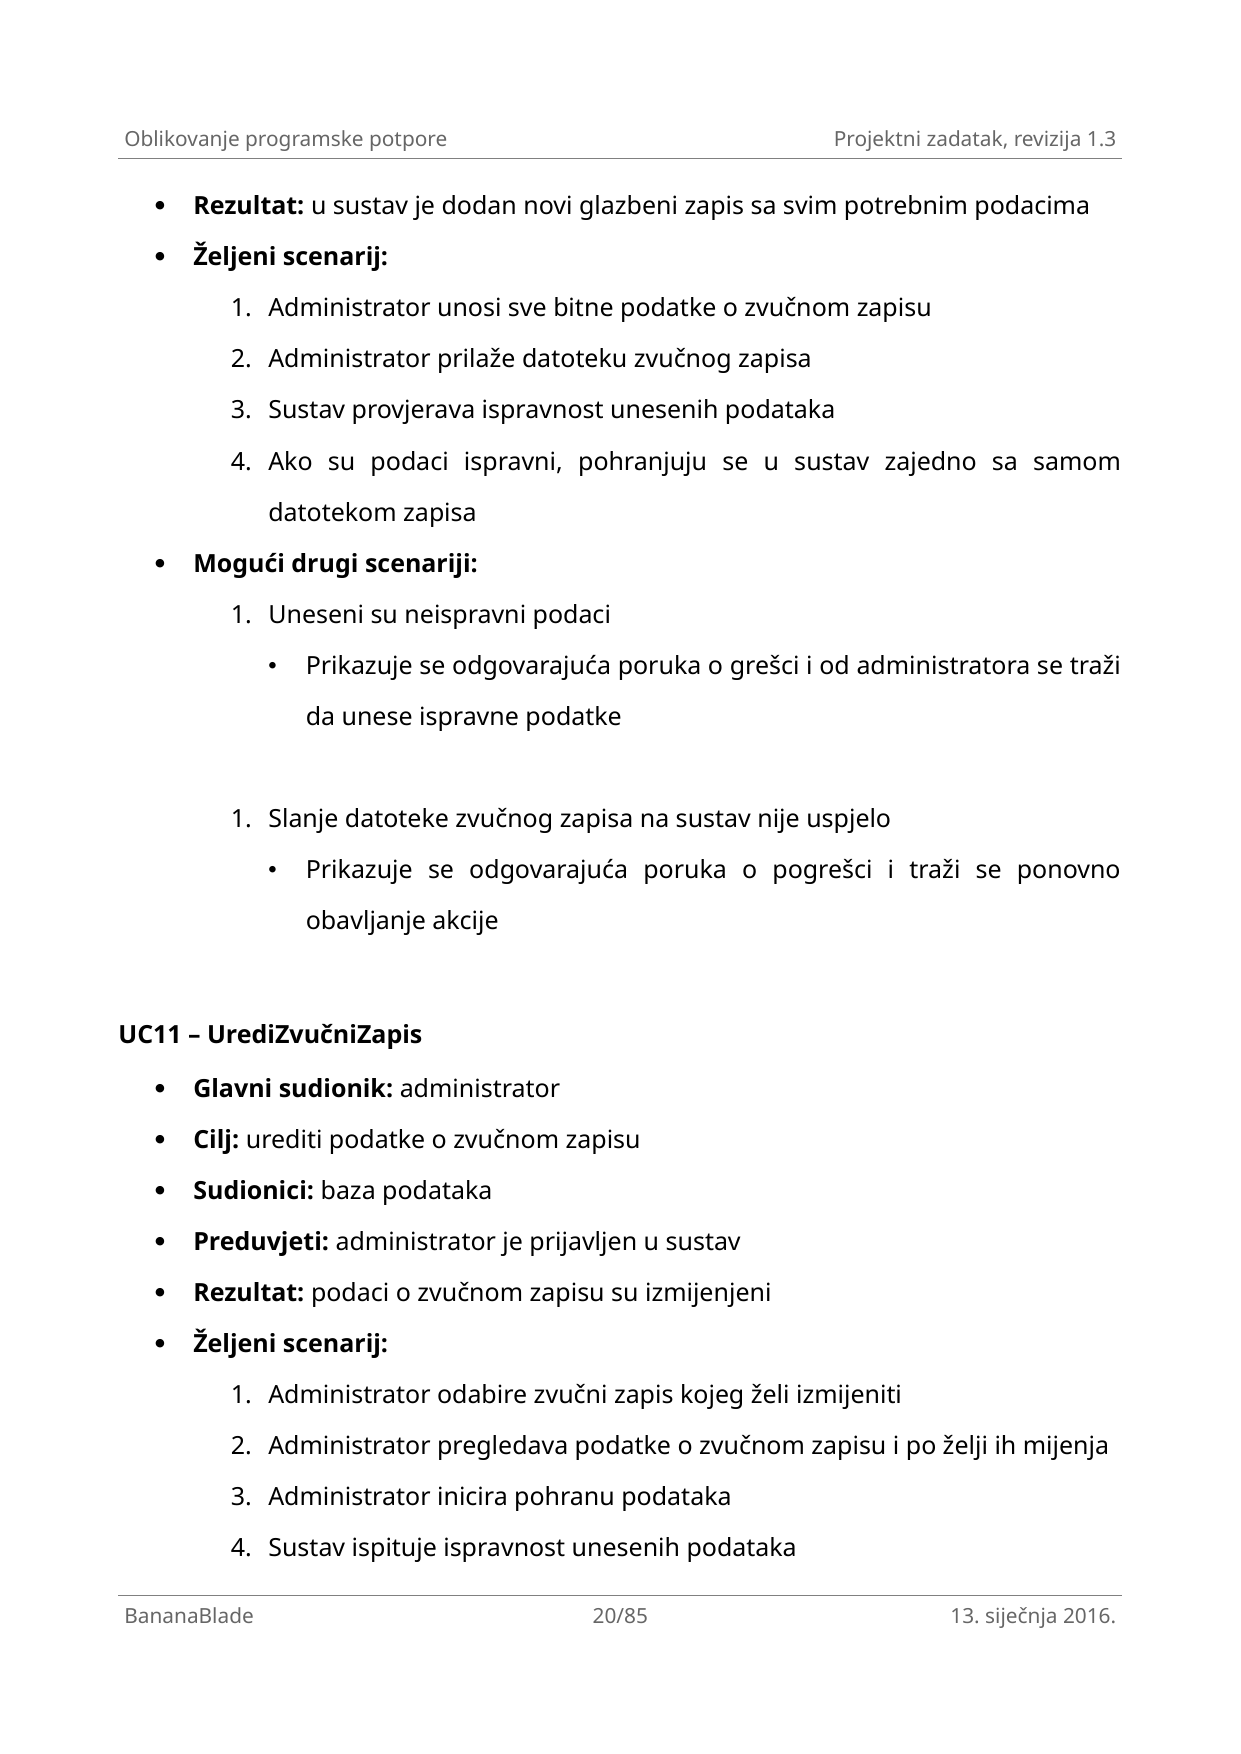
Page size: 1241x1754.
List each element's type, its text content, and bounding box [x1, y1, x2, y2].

list Prikazuje se odgovarajuća poruka o pogrešci i traži se ponovno obavljanje akcije [268, 852, 1122, 937]
list Sustav ispituje ispravnost unesenih podataka [231, 1530, 1122, 1564]
list Administrator odabire zvučni zapis kojeg želi izmijeniti [231, 1377, 1122, 1411]
list Rezultat: podaci o zvučnom zapisu su izmijenjeni [156, 1275, 1122, 1309]
list Sustav provjerava ispravnost unesenih podataka [231, 392, 1122, 426]
list Glavni sudionik: administrator [156, 1071, 1122, 1104]
list Slanje datoteke zvučnog zapisa na sustav nije uspjelo [231, 801, 1122, 834]
list Administrator pregledava podatke o zvučnom zapisu i po želji ih mijenja [231, 1428, 1122, 1462]
list Ako su podaci ispravni, pohranjuju se u sustav zajedno sa samom datotekom zapisa [231, 443, 1122, 528]
list Prikazuje se odgovarajuća poruka o grešci i od administratora se traži da unese ispravne podatke [268, 647, 1122, 732]
list Rezultat: u sustav je dodan novi glazbeni zapis sa svim potrebnim podacima [156, 188, 1122, 222]
list Administrator inicira pohranu podataka [231, 1479, 1122, 1513]
list Uneseni su neispravni podaci [231, 596, 1122, 630]
list Mogući drugi scenariji: [156, 545, 1122, 579]
list Sudionici: baza podataka [156, 1173, 1122, 1207]
list Administrator unosi sve bitne podatke o zvučnom zapisu [231, 290, 1122, 324]
subtitle UC11 – UrediZvučniZapis [118, 1017, 1122, 1051]
list Preduvjeti: administrator je prijavljen u sustav [156, 1224, 1122, 1258]
list Željeni scenarij: [156, 1326, 1122, 1360]
list Cilj: urediti podatke o zvučnom zapisu [156, 1122, 1122, 1156]
list Željeni scenarij: [156, 239, 1122, 273]
list Administrator prilaže datoteku zvučnog zapisa [231, 341, 1122, 375]
